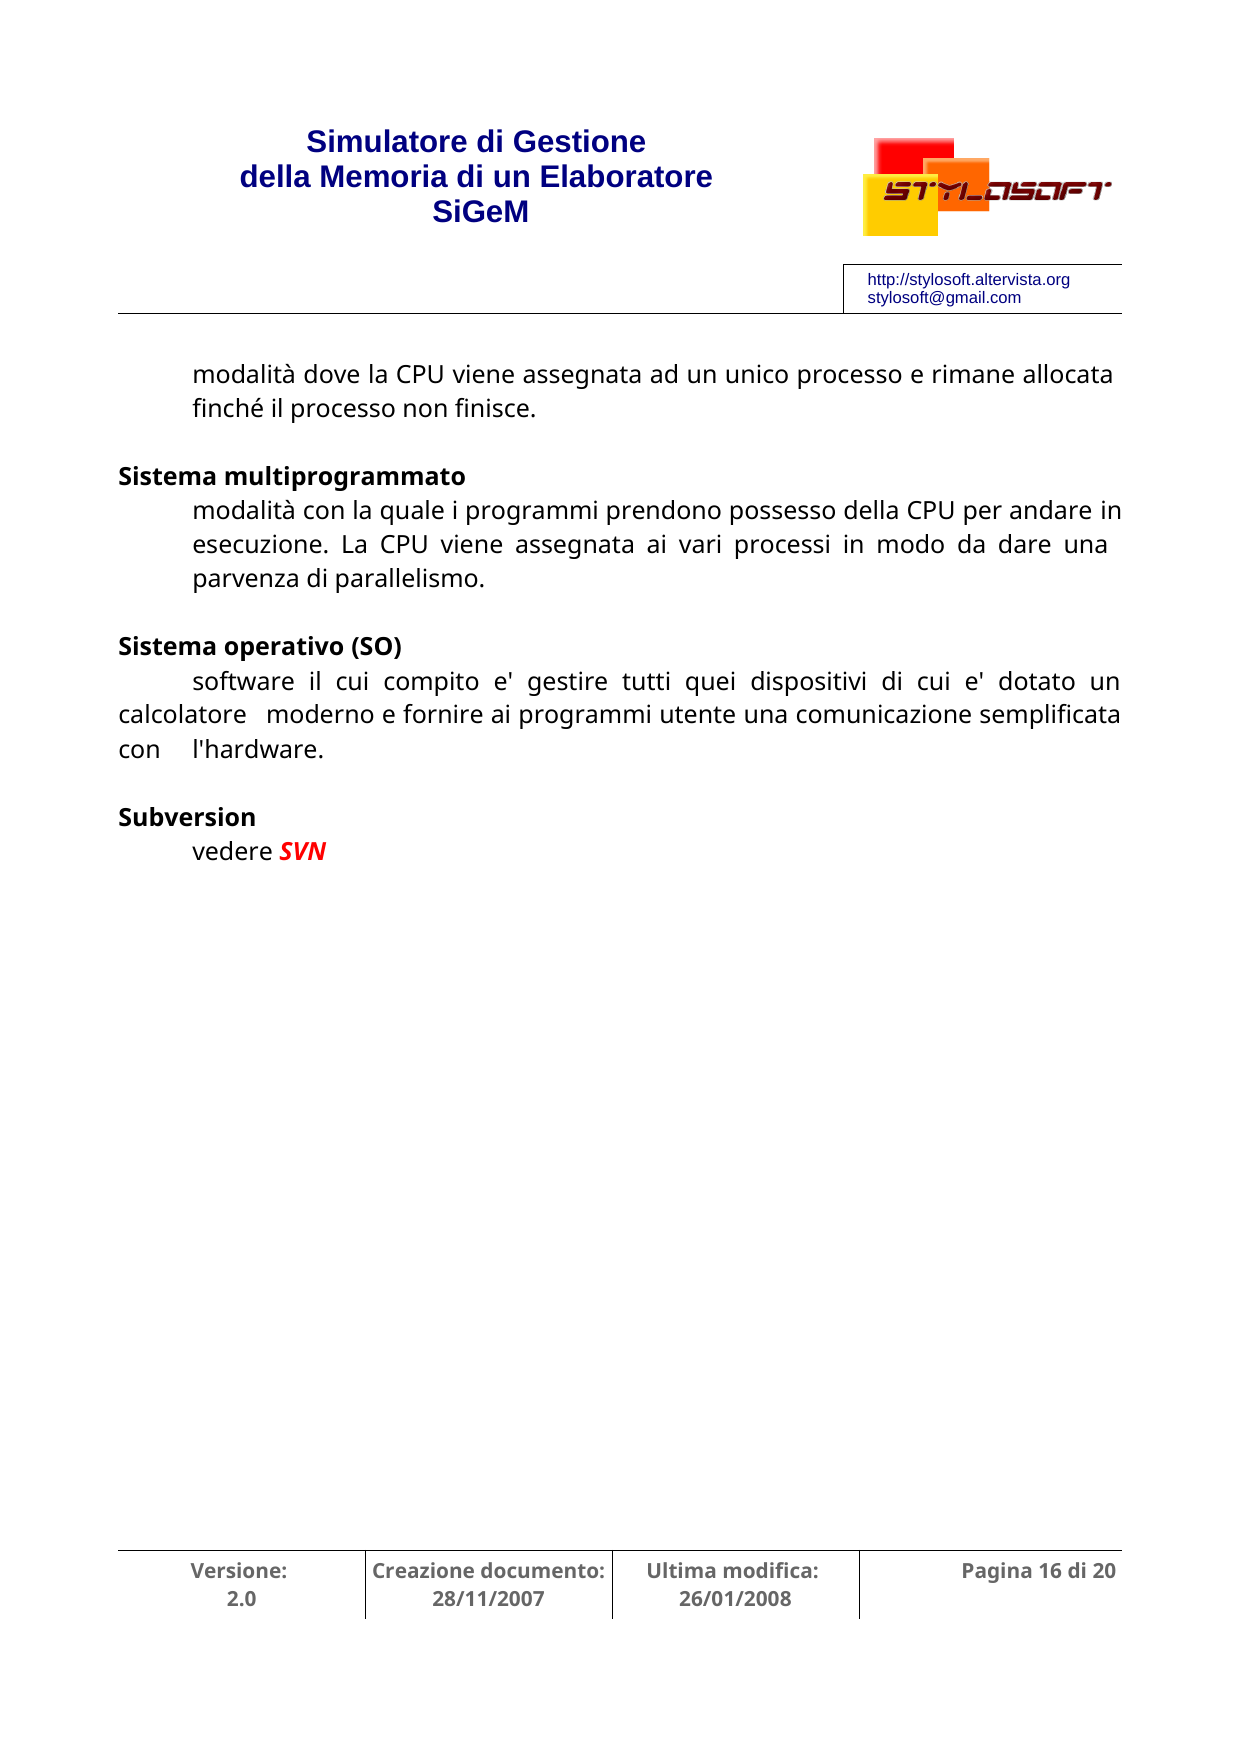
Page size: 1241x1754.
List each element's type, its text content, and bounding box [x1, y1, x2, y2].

text Subversion [118, 799, 1122, 833]
text Sistema multiprogrammato [118, 459, 1122, 493]
text vedere SVN [118, 833, 1122, 867]
picture [848, 123, 1117, 247]
text modalità con la quale i programmi prendono possesso della CPU per andare in esecuzione. La CPU viene assegnata ai vari processi in modo da dare una parvenza di parallelismo. [118, 493, 1122, 595]
text modalità dove la CPU viene assegnata ad un unico processo e rimane allocata finché il processo non finisce. [118, 357, 1122, 425]
text Sistema operativo (SO) [118, 629, 1122, 663]
text software il cui compito e' gestire tutti quei dispositivi di cui e' dotato un calcolatore moderno e fornire ai programmi utente una comunicazione semplificata con l'hardware. [118, 663, 1122, 765]
